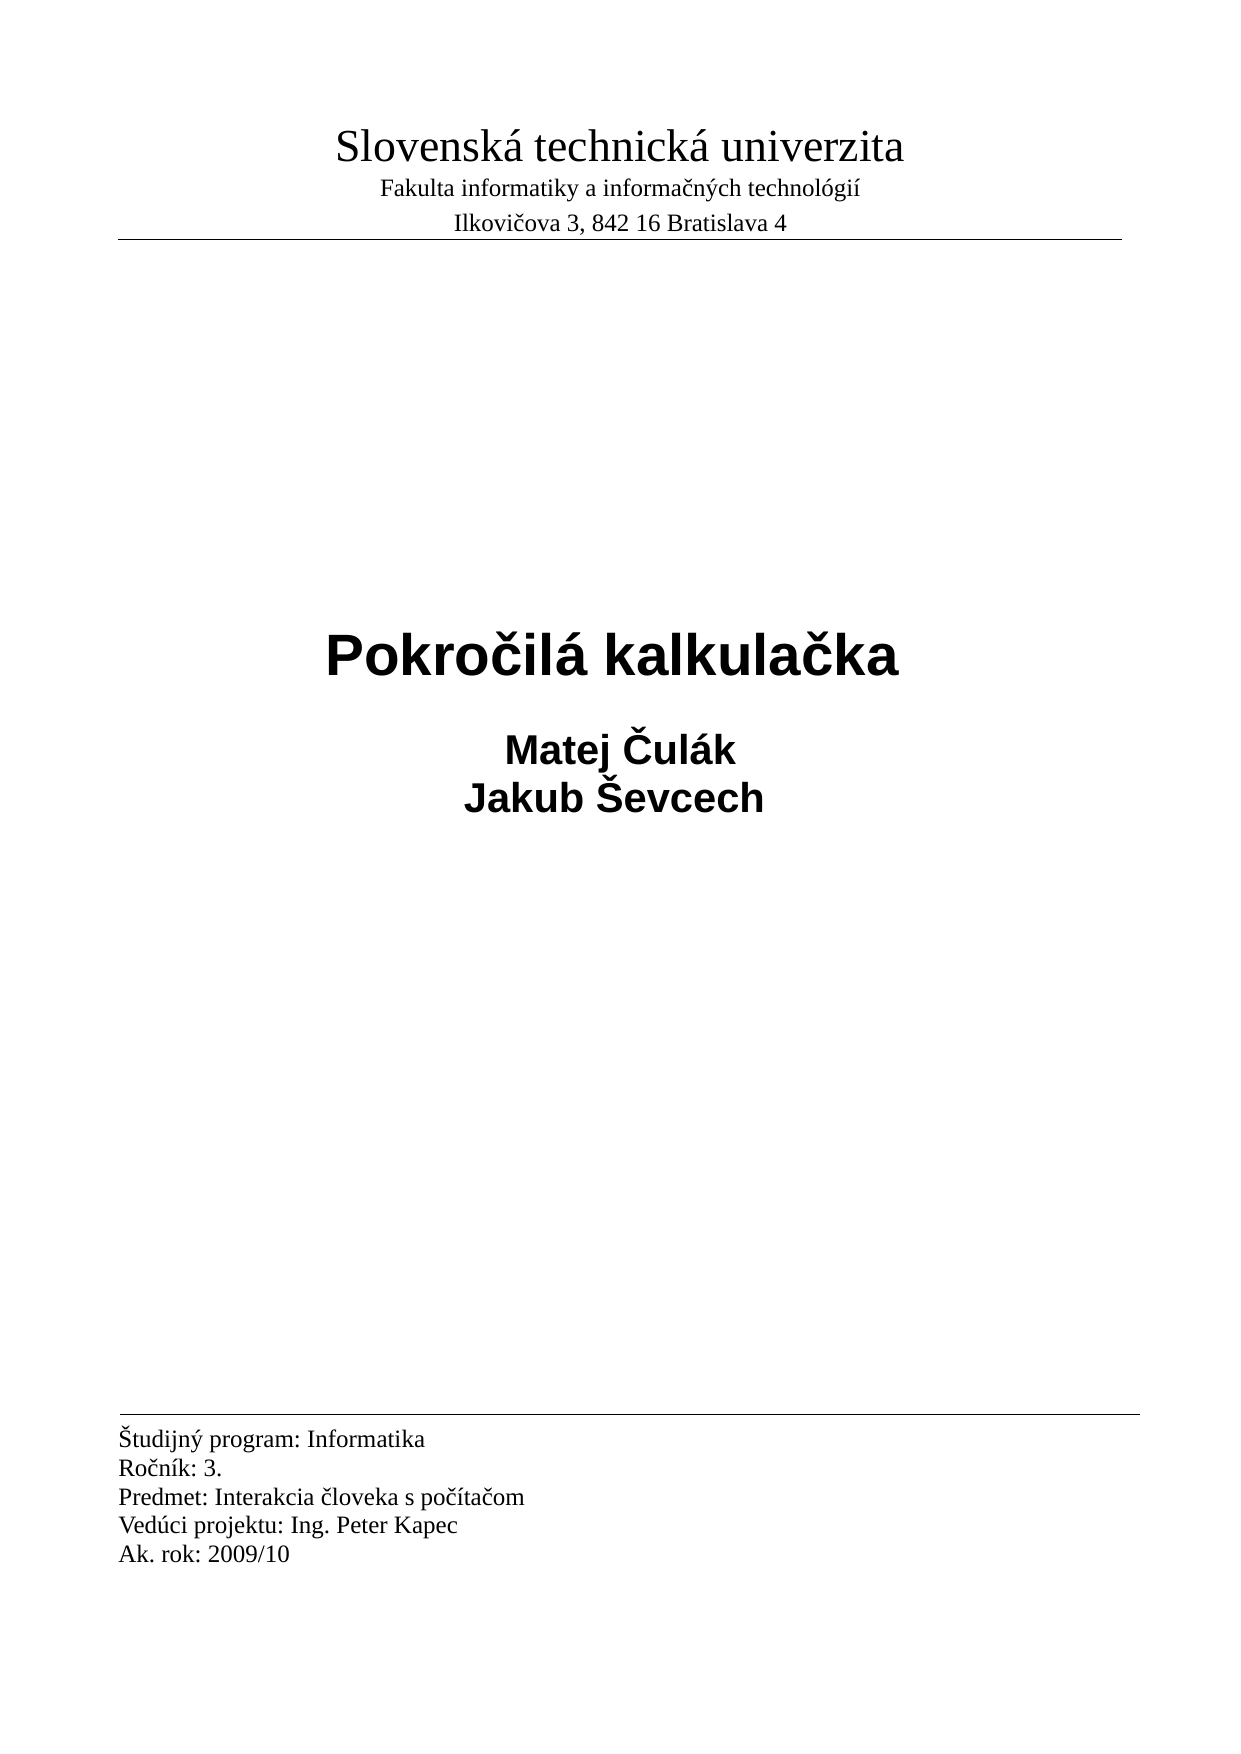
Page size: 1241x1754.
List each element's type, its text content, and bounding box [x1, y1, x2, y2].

text Pokročilá kalkulačka [118, 621, 1122, 688]
text Predmet: Interakcia človeka s počítačom [118, 1482, 1122, 1511]
text Slovenská technická univerzita [118, 118, 1122, 171]
text Matej Čulák [118, 726, 1122, 773]
text Fakulta informatiky a informačných technológií [118, 173, 1122, 202]
text Jakub Ševcech [118, 773, 1122, 821]
text Ilkovičova 3, 842 16 Bratislava 4 [118, 208, 1122, 239]
text Študijný program: Informatika [118, 1424, 1122, 1453]
text Vedúci projektu: Ing. Peter Kapec [118, 1511, 1122, 1539]
text Ak. rok: 2009/10 [118, 1539, 1122, 1568]
text Ročník: 3. [118, 1453, 1122, 1482]
